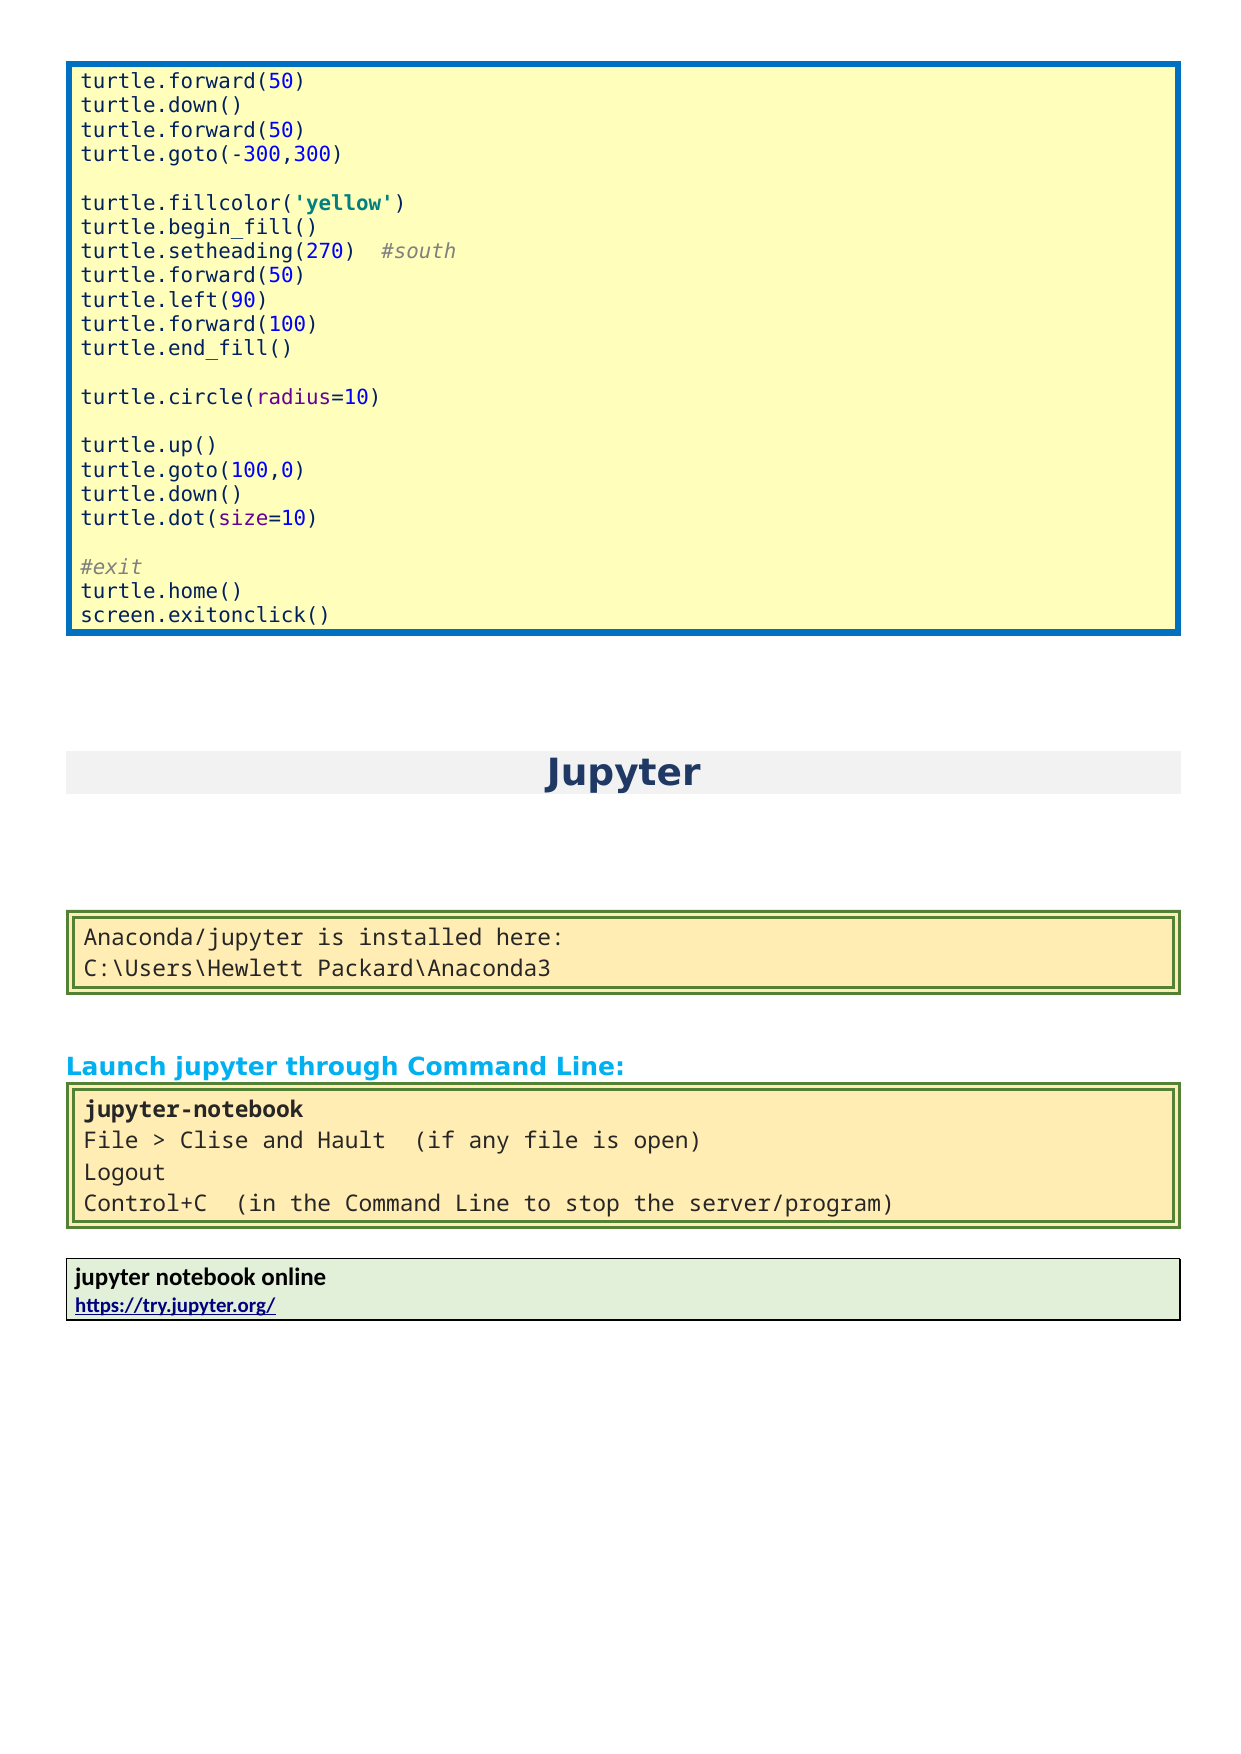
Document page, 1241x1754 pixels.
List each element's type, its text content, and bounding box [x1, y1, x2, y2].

text jupyter notebook online [67, 1259, 1179, 1289]
text turtle.forward(50) turtle.down() turtle.forward(50) turtle.goto(-300,300) turtle.fillcolor('yellow') turtle.begin_fill() turtle.setheading(270) #south turtle.forward(50) turtle.left(90) turtle.forward(100) turtle.end_fill() turtle.circle(radius=10) turtle.up() turtle.goto(100,0) turtle.down() turtle.dot(size=10) #exit turtle.home() screen.exitonclick() [72, 67, 1175, 629]
text C:\Users\Hewlett Packard\Anaconda3 [69, 941, 1178, 992]
text File > Clise and Hault (if any file is open) [75, 1113, 1172, 1144]
subtitle Jupyter [66, 751, 1181, 794]
text Logout [75, 1144, 1172, 1175]
text Control+C (in the Command Line to stop the server/program) [69, 1175, 1178, 1226]
text https://try.jupyter.org/ [67, 1289, 1179, 1319]
text Anaconda/jupyter is installed here: [69, 913, 1178, 941]
title Launch jupyter through Command Line: [66, 1052, 1181, 1082]
text jupyter-notebook [69, 1085, 1178, 1113]
